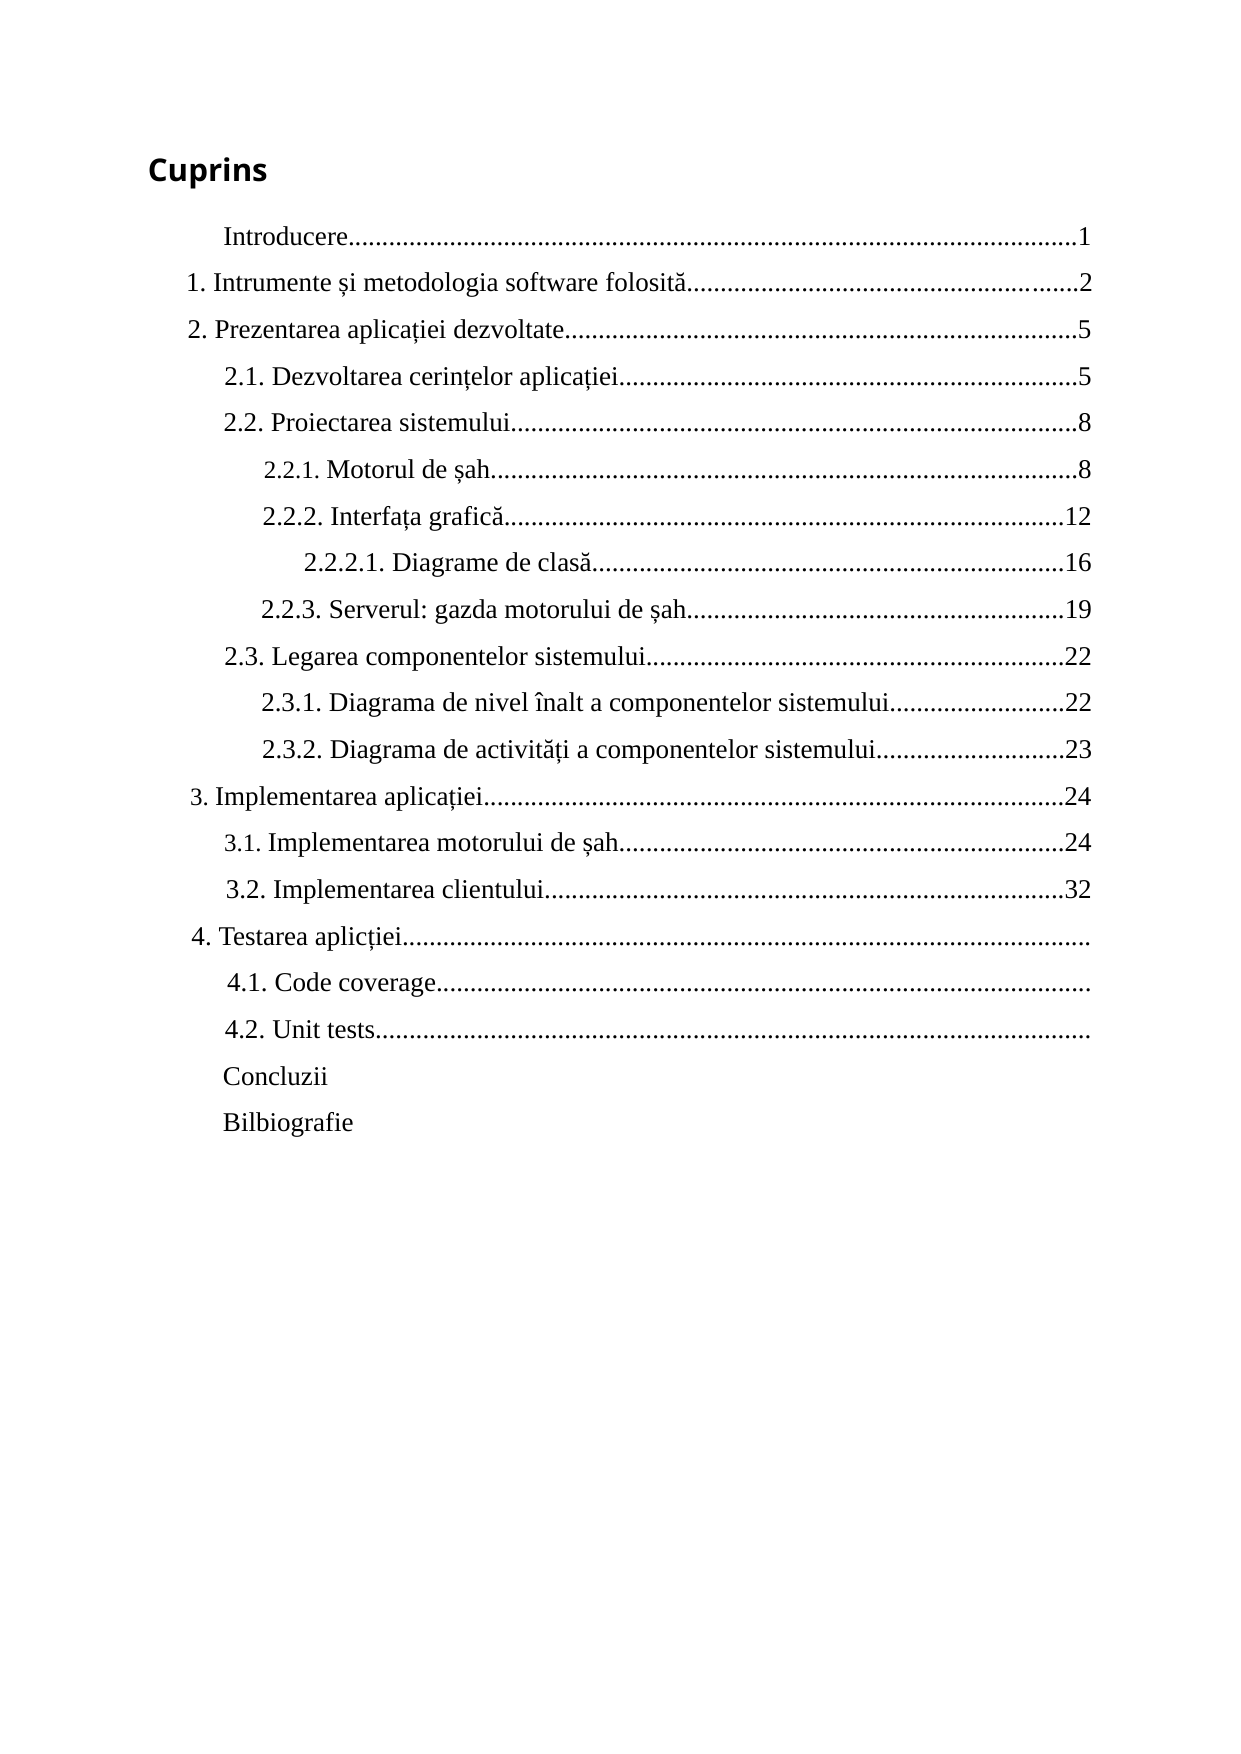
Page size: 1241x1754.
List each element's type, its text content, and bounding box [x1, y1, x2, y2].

list Concluzii [185, 1060, 1093, 1091]
list Diagrama de nivel înalt a componentelor sistemului..........................22 [260, 686, 1093, 717]
list Implementarea aplicației......................................................................................24 [185, 780, 1093, 811]
list Unit tests.......................................................................................................... [223, 1013, 1093, 1044]
list Diagrame de clasă......................................................................16 [298, 546, 1093, 577]
list Prezentarea aplicației dezvoltate............................................................................5 [185, 313, 1093, 344]
list Dezvoltarea cerințelor aplicației....................................................................5 [223, 360, 1093, 391]
text Introducere............................................................................................................1 [148, 220, 1093, 251]
list Implementarea clientului.............................................................................32 [223, 873, 1093, 904]
list Interfața grafică...................................................................................12 [260, 500, 1093, 531]
list Bilbiografie [185, 1106, 1093, 1137]
list Motorul de șah.......................................................................................8 [260, 453, 1093, 484]
list Code coverage................................................................................................. [223, 966, 1093, 997]
list Legarea componentelor sistemului..............................................................22 [223, 640, 1093, 671]
list Testarea aplicției...................................................................................................... [185, 920, 1093, 951]
list Proiectarea sistemului....................................................................................8 [223, 406, 1093, 437]
list Diagrama de activități a componentelor sistemului............................23 [260, 733, 1093, 764]
list Intrumente și metodologia software folosită..........................................................2 [185, 266, 1093, 297]
list Serverul: gazda motorului de șah........................................................19 [260, 593, 1093, 624]
list Implementarea motorului de șah..................................................................24 [223, 826, 1093, 857]
